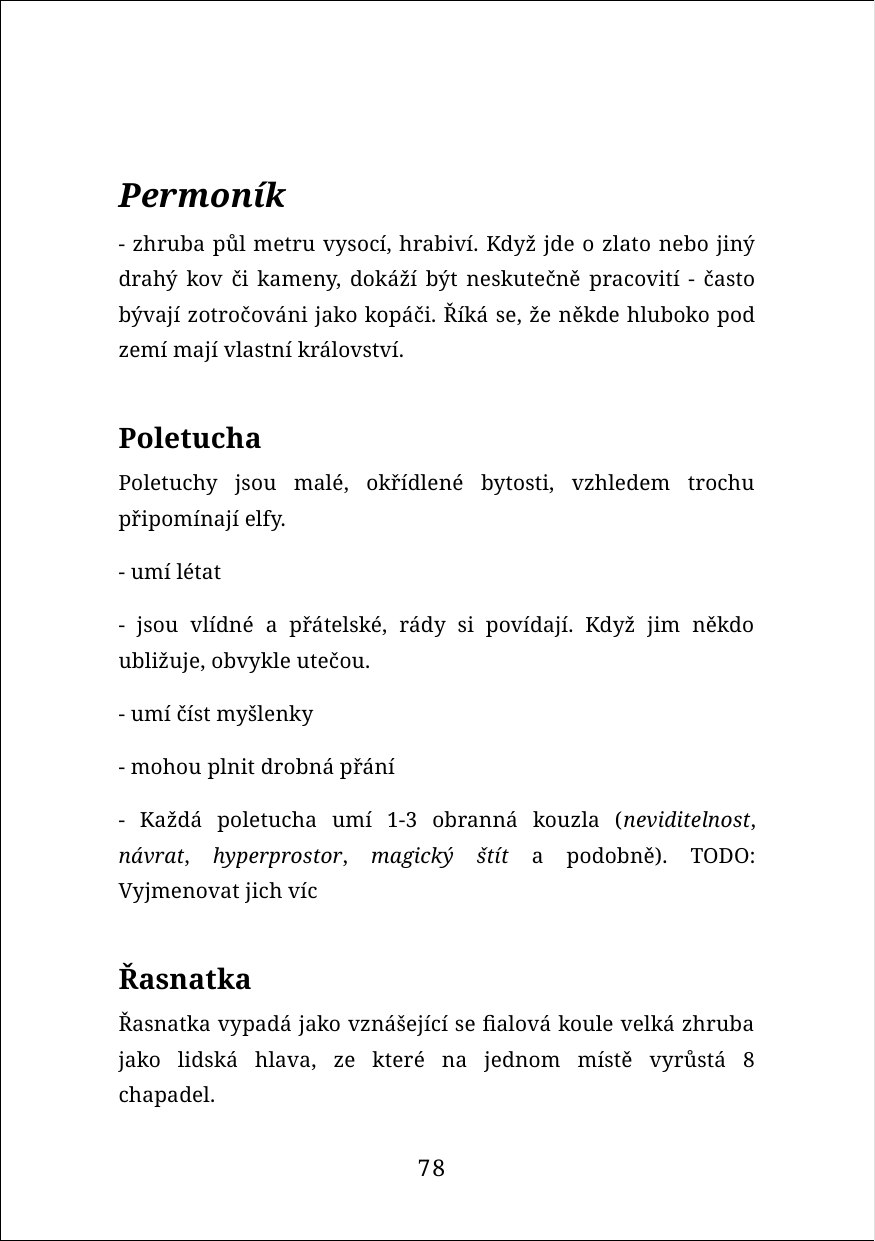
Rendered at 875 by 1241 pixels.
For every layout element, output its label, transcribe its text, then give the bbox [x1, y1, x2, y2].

subtitle Řasnatka [118, 959, 756, 998]
text - Každá poletucha umí 1-3 obranná kouzla (neviditelnost, návrat, hyperprostor, magický štít a podobně). TODO: Vyjmenovat jich víc [118, 806, 756, 905]
text - umí létat [118, 557, 756, 586]
text Poletuchy jsou malé, okřídlené bytosti, vzhledem trochu připomínají elfy. [118, 468, 756, 532]
subtitle Poletucha [118, 418, 756, 457]
text - jsou vlídné a přátelské, rády si povídají. Když jim někdo ubližuje, obvykle utečou. [118, 610, 756, 674]
subtitle Permoník [118, 172, 756, 217]
text - mohou plnit drobná přání [118, 752, 756, 781]
text Řasnatka vypadá jako vznášející se fialová koule velká zhruba jako lidská hlava, ze které na jednom místě vyrůstá 8 chapadel. [118, 1009, 756, 1109]
text - umí číst myšlenky [118, 699, 756, 728]
text - zhruba půl metru vysocí, hrabiví. Když jde o zlato nebo jiný drahý kov či kameny, dokáží být neskutečně pracovití - často bývají zotročováni jako kopáči. Říká se, že někde hluboko pod zemí mají vlastní království. [118, 229, 756, 364]
